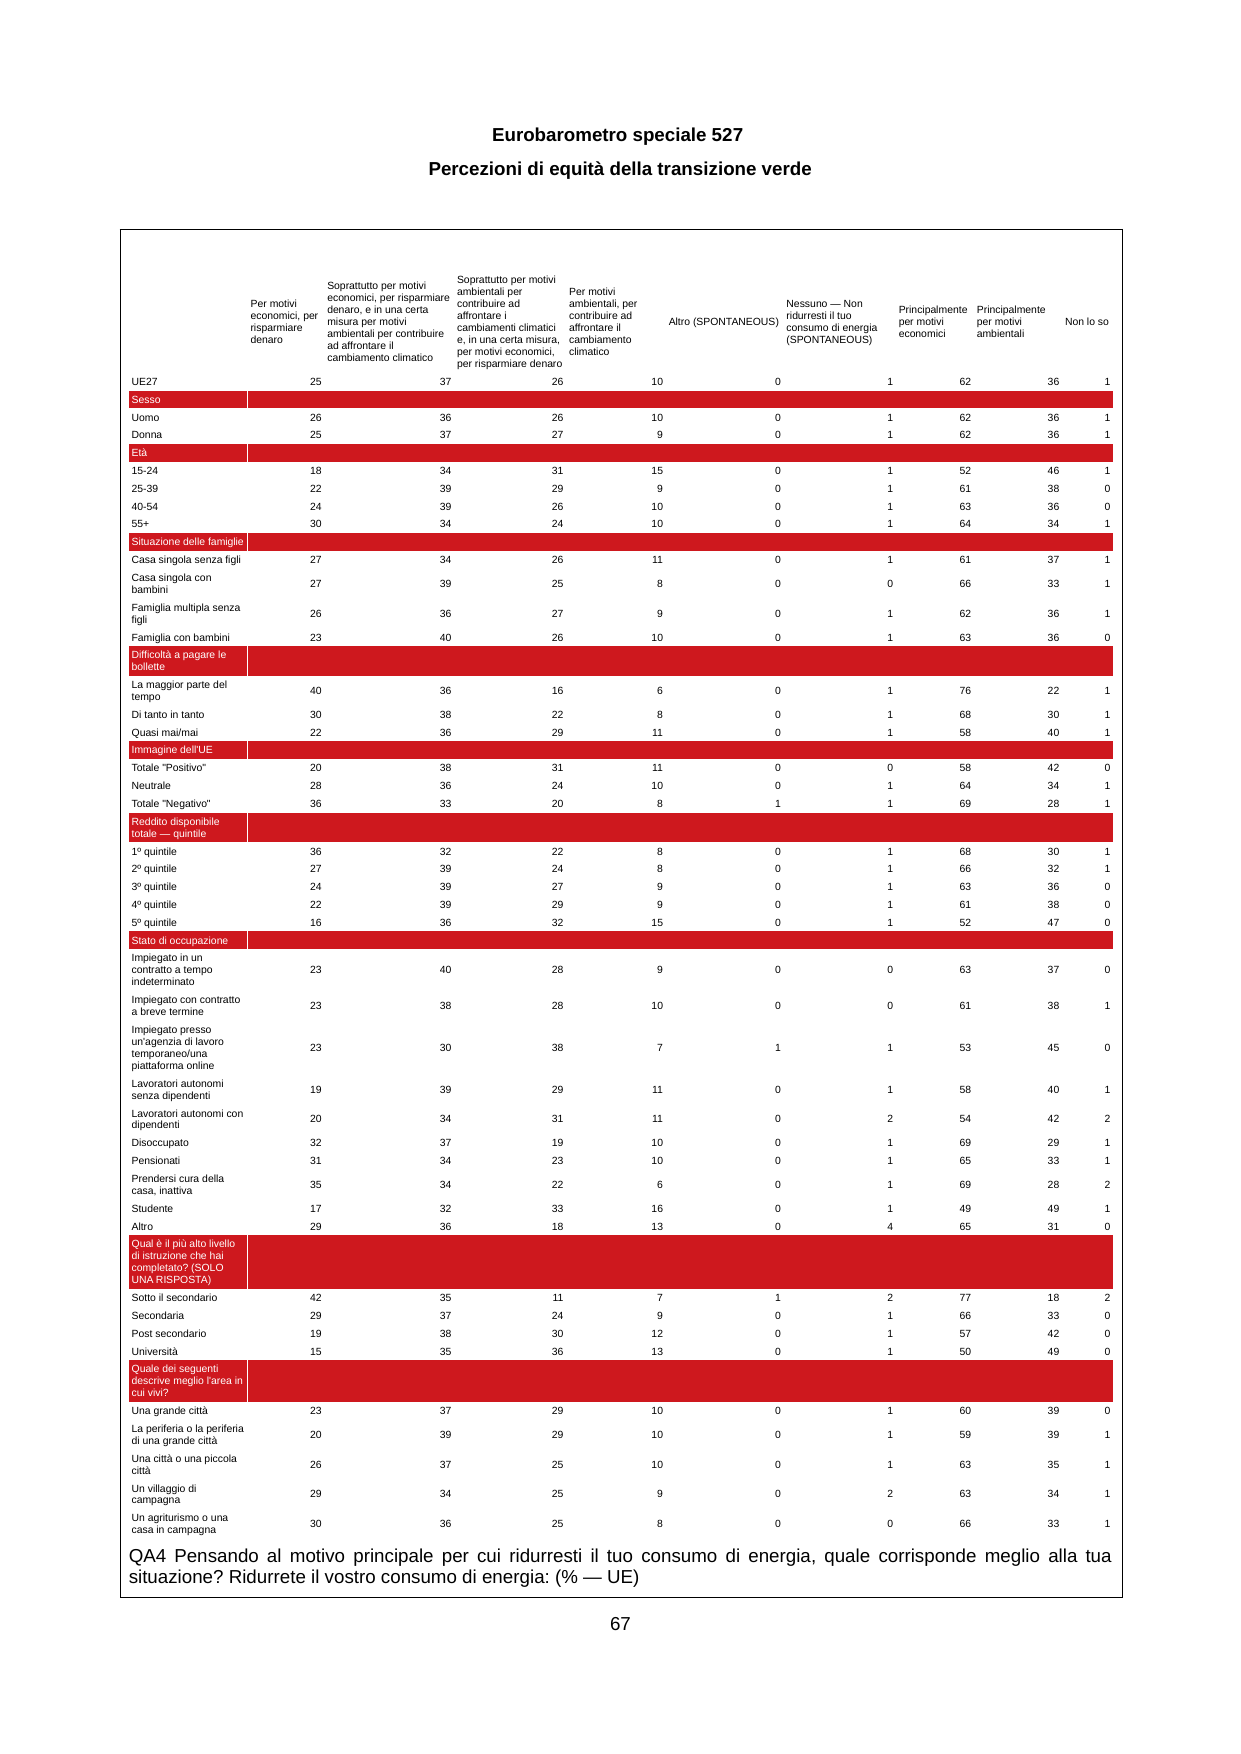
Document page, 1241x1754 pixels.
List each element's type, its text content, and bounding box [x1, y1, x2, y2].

table_cell 36 [974, 878, 1062, 896]
table_cell 1 [1062, 1075, 1113, 1104]
table_cell 27 [454, 878, 566, 896]
table_cell [248, 444, 324, 462]
table_cell 6 [566, 1170, 666, 1199]
table_cell Una città o una piccola città [129, 1450, 247, 1479]
table_cell 36 [974, 408, 1062, 426]
table_cell 0 [666, 759, 783, 777]
table_cell 61 [896, 480, 974, 497]
table_cell 34 [324, 515, 454, 533]
table_cell 42 [974, 1104, 1062, 1134]
table_cell 29 [248, 1307, 324, 1324]
table_cell 0 [666, 1479, 783, 1509]
table_cell [896, 646, 974, 676]
table_cell 0 [666, 676, 783, 706]
table_cell 53 [896, 1021, 974, 1074]
table_cell 49 [896, 1200, 974, 1217]
table_cell 1 [1062, 1479, 1113, 1509]
table_cell 9 [566, 599, 666, 628]
table_cell 0 [1062, 498, 1113, 515]
table_cell 32 [974, 860, 1062, 878]
table_header Soprattutto per motivi economici, per risparmiare denaro, e in una certa misura per motivi ambientali per contribuire ad affrontare il cambiamento climatico [324, 271, 454, 373]
table_cell 1 [1062, 569, 1113, 598]
table_cell 0 [1062, 1021, 1113, 1074]
table_cell Post secondario [129, 1325, 247, 1342]
table_cell Quasi mai/mai [129, 724, 247, 741]
table_cell 29 [454, 1420, 566, 1449]
table_cell 69 [896, 795, 974, 812]
table_cell 11 [566, 724, 666, 741]
table_cell 35 [974, 1450, 1062, 1479]
table_cell 19 [248, 1325, 324, 1342]
table_cell [974, 931, 1062, 949]
table_cell Immagine dell'UE [129, 741, 247, 759]
table_cell 28 [974, 795, 1062, 812]
table_cell 1 [1062, 991, 1113, 1021]
table_cell 61 [896, 896, 974, 913]
table_cell [324, 533, 454, 551]
table_cell [566, 391, 666, 408]
table_cell 57 [896, 1325, 974, 1342]
table_cell 0 [666, 462, 783, 479]
table_cell 5º quintile [129, 914, 247, 931]
table_cell 24 [248, 878, 324, 896]
table_cell 1 [783, 1307, 896, 1324]
table_cell [454, 533, 566, 551]
table_cell Stato di occupazione [129, 931, 247, 949]
table_cell 0 [666, 1075, 783, 1104]
table_cell UE27 [129, 373, 247, 391]
table_cell 34 [324, 1479, 454, 1509]
table_cell 1 [1062, 1420, 1113, 1449]
table_cell 33 [974, 1152, 1062, 1170]
table_header Principalmente per motivi ambientali [974, 271, 1062, 373]
table_cell [974, 1235, 1062, 1289]
table_cell 16 [248, 914, 324, 931]
table_cell 39 [324, 896, 454, 913]
table_cell 10 [566, 373, 666, 391]
table_cell 15-24 [129, 462, 247, 479]
table_cell [896, 533, 974, 551]
table_cell 10 [566, 1450, 666, 1479]
table_cell 6 [566, 676, 666, 706]
table_cell 1 [783, 777, 896, 795]
table_cell 22 [248, 480, 324, 497]
table_cell 34 [974, 515, 1062, 533]
table_cell 36 [324, 1509, 454, 1539]
table_cell 58 [896, 724, 974, 741]
table_cell [974, 391, 1062, 408]
table_cell 60 [896, 1402, 974, 1420]
table_cell 38 [974, 991, 1062, 1021]
table_cell 18 [454, 1217, 566, 1235]
table_cell 29 [454, 896, 566, 913]
table_header Non lo so [1062, 271, 1113, 373]
table_cell [248, 741, 324, 759]
table_cell 22 [974, 676, 1062, 706]
table_cell [454, 646, 566, 676]
table_cell 69 [896, 1170, 974, 1199]
table_cell 15 [566, 462, 666, 479]
table_cell 32 [324, 842, 454, 860]
table_cell [248, 1235, 324, 1289]
table_cell 1 [666, 1289, 783, 1307]
table_cell 36 [324, 676, 454, 706]
table_cell 27 [248, 551, 324, 569]
table_cell 35 [248, 1170, 324, 1199]
table_cell 29 [248, 1479, 324, 1509]
table_cell 29 [454, 724, 566, 741]
table_cell 34 [974, 777, 1062, 795]
table_cell 37 [974, 949, 1062, 991]
table_cell 1 [1062, 777, 1113, 795]
table_cell 65 [896, 1217, 974, 1235]
table_cell [1062, 533, 1113, 551]
table_cell 8 [566, 706, 666, 723]
table_cell 50 [896, 1342, 974, 1360]
table_cell 1 [783, 599, 896, 628]
table_cell 31 [454, 759, 566, 777]
table_cell 1 [783, 1021, 896, 1074]
table_cell 1 [783, 860, 896, 878]
table_cell 9 [566, 480, 666, 497]
table_cell 10 [566, 1152, 666, 1170]
table_cell 30 [974, 706, 1062, 723]
table_cell 47 [974, 914, 1062, 931]
table_cell [324, 391, 454, 408]
table_cell 62 [896, 373, 974, 391]
table_cell 0 [666, 599, 783, 628]
table_cell [248, 533, 324, 551]
table_cell 42 [974, 759, 1062, 777]
table_cell [454, 741, 566, 759]
table_cell [1062, 391, 1113, 408]
table_cell 0 [666, 1104, 783, 1134]
table_cell 4º quintile [129, 896, 247, 913]
table_cell 28 [248, 777, 324, 795]
table_cell 0 [666, 373, 783, 391]
table_cell [566, 646, 666, 676]
table_cell Lavoratori autonomi senza dipendenti [129, 1075, 247, 1104]
table_cell 1 [1062, 1134, 1113, 1152]
table_cell 26 [248, 408, 324, 426]
table_cell [248, 391, 324, 408]
table_cell 33 [974, 569, 1062, 598]
table_header Altro (SPONTANEOUS) [666, 271, 783, 373]
table_cell 10 [566, 408, 666, 426]
table_cell 61 [896, 551, 974, 569]
table_cell 62 [896, 426, 974, 444]
table_cell 0 [666, 1509, 783, 1539]
table_cell 30 [454, 1325, 566, 1342]
table_cell 76 [896, 676, 974, 706]
table_cell [666, 1235, 783, 1289]
table_cell 0 [1062, 1402, 1113, 1420]
table_cell 36 [248, 795, 324, 812]
table_cell 0 [666, 706, 783, 723]
table_cell 63 [896, 1450, 974, 1479]
table_cell 26 [454, 628, 566, 646]
table_cell 0 [666, 1170, 783, 1199]
table_cell 4 [783, 1217, 896, 1235]
table_cell 30 [974, 842, 1062, 860]
table_cell 30 [324, 1021, 454, 1074]
table_cell 63 [896, 628, 974, 646]
table_cell 58 [896, 759, 974, 777]
table_cell 32 [454, 914, 566, 931]
table_cell 38 [324, 706, 454, 723]
table_cell 1 [783, 1420, 896, 1449]
table_cell 36 [974, 599, 1062, 628]
table_cell Situazione delle famiglie [129, 533, 247, 551]
table_cell [324, 741, 454, 759]
table_cell 0 [1062, 1307, 1113, 1324]
table_cell 1 [1062, 676, 1113, 706]
table_cell 1 [783, 842, 896, 860]
table_cell 9 [566, 426, 666, 444]
table_cell 1 [783, 676, 896, 706]
table_cell 0 [666, 914, 783, 931]
table_cell 36 [974, 628, 1062, 646]
table_cell 1 [1062, 1509, 1113, 1539]
table_cell 59 [896, 1420, 974, 1449]
table_cell [324, 1235, 454, 1289]
table_cell 40 [248, 676, 324, 706]
table_cell 1 [783, 1200, 896, 1217]
table_cell 20 [248, 1420, 324, 1449]
table_cell 26 [454, 498, 566, 515]
table_cell 27 [454, 599, 566, 628]
table_cell 29 [454, 480, 566, 497]
table_cell [566, 444, 666, 462]
table_cell [1062, 813, 1113, 842]
table_cell 37 [324, 373, 454, 391]
table_cell 40 [324, 628, 454, 646]
table_cell Un agriturismo o una casa in campagna [129, 1509, 247, 1539]
table_cell 25 [454, 569, 566, 598]
table_cell 25 [454, 1479, 566, 1509]
table_cell 34 [324, 551, 454, 569]
table_cell 38 [454, 1021, 566, 1074]
table_cell [454, 931, 566, 949]
table_cell Totale "Positivo" [129, 759, 247, 777]
table_cell 0 [783, 759, 896, 777]
table_cell 0 [783, 1509, 896, 1539]
table_cell [454, 391, 566, 408]
table_cell 1 [1062, 842, 1113, 860]
table_cell 1 [1062, 551, 1113, 569]
table_cell Pensionati [129, 1152, 247, 1170]
table_cell 0 [666, 949, 783, 991]
table_cell Sesso [129, 391, 247, 408]
table_cell [1062, 1235, 1113, 1289]
table_cell [783, 646, 896, 676]
table_cell 0 [666, 896, 783, 913]
table_cell [1062, 444, 1113, 462]
table_cell Prendersi cura della casa, inattiva [129, 1170, 247, 1199]
table_cell 1 [783, 896, 896, 913]
table_cell 30 [248, 1509, 324, 1539]
table_cell [783, 391, 896, 408]
table_cell Impiegato presso un'agenzia di lavoro temporaneo/una piattaforma online [129, 1021, 247, 1074]
table_cell 1 [783, 1075, 896, 1104]
table_cell 49 [974, 1342, 1062, 1360]
table_cell [896, 444, 974, 462]
table_cell 36 [974, 373, 1062, 391]
table_cell 7 [566, 1021, 666, 1074]
table_cell 0 [666, 1342, 783, 1360]
table_cell Impiegato con contratto a breve termine [129, 991, 247, 1021]
table_cell 26 [454, 551, 566, 569]
table_cell [666, 931, 783, 949]
table_cell 23 [248, 1402, 324, 1420]
table_cell Totale "Negativo" [129, 795, 247, 812]
table_cell 28 [974, 1170, 1062, 1199]
table_cell [454, 1235, 566, 1289]
table_cell 1 [783, 1170, 896, 1199]
table_cell 7 [566, 1289, 666, 1307]
table_cell 1 [666, 795, 783, 812]
table_cell 10 [566, 777, 666, 795]
table_cell 64 [896, 777, 974, 795]
table_cell [324, 646, 454, 676]
table_cell 31 [248, 1152, 324, 1170]
table_cell [974, 813, 1062, 842]
table_cell 0 [1062, 1325, 1113, 1342]
table_cell [566, 813, 666, 842]
table_cell 1 [783, 724, 896, 741]
table_cell [896, 741, 974, 759]
table_cell 8 [566, 569, 666, 598]
table_cell 33 [454, 1200, 566, 1217]
table_cell Casa singola senza figli [129, 551, 247, 569]
table_cell 1 [783, 1402, 896, 1420]
table_cell 28 [454, 991, 566, 1021]
table_cell [1062, 1360, 1113, 1402]
table_cell 1 [783, 1134, 896, 1152]
table_cell 26 [248, 1450, 324, 1479]
table_cell [896, 1360, 974, 1402]
table_cell Un villaggio di campagna [129, 1479, 247, 1509]
table_cell 8 [566, 842, 666, 860]
table_cell 0 [666, 1134, 783, 1152]
table_cell 13 [566, 1342, 666, 1360]
table_cell 2 [783, 1289, 896, 1307]
table_cell 0 [1062, 759, 1113, 777]
table_cell 40 [974, 724, 1062, 741]
table_cell 42 [974, 1325, 1062, 1342]
table_cell 9 [566, 896, 666, 913]
table_cell Lavoratori autonomi con dipendenti [129, 1104, 247, 1134]
table_cell [324, 444, 454, 462]
table_cell 0 [666, 498, 783, 515]
table_cell Casa singola con bambini [129, 569, 247, 598]
table_cell 16 [454, 676, 566, 706]
table_cell 13 [566, 1217, 666, 1235]
table_cell 10 [566, 498, 666, 515]
table_cell 9 [566, 1479, 666, 1509]
table_header Principalmente per motivi economici [896, 271, 974, 373]
table_cell 66 [896, 1509, 974, 1539]
table_cell 18 [248, 462, 324, 479]
table_cell [566, 1360, 666, 1402]
table_cell 1 [1062, 1152, 1113, 1170]
table_cell 1 [783, 878, 896, 896]
table_cell La periferia o la periferia di una grande città [129, 1420, 247, 1449]
table_cell 0 [666, 515, 783, 533]
table_cell [324, 813, 454, 842]
table_cell [1062, 931, 1113, 949]
table_cell 1 [1062, 706, 1113, 723]
table_cell 22 [454, 706, 566, 723]
table_cell 37 [324, 1450, 454, 1479]
table_cell 1 [783, 1342, 896, 1360]
table_cell 19 [454, 1134, 566, 1152]
table_cell 0 [1062, 628, 1113, 646]
table_cell 31 [454, 462, 566, 479]
table_cell 17 [248, 1200, 324, 1217]
table_cell 1 [783, 551, 896, 569]
table_cell Università [129, 1342, 247, 1360]
table_cell 0 [666, 1200, 783, 1217]
table_cell [324, 931, 454, 949]
table_cell 63 [896, 498, 974, 515]
table_cell 1 [783, 1325, 896, 1342]
table_cell 40 [324, 949, 454, 991]
table_cell 8 [566, 795, 666, 812]
table_cell 34 [974, 1479, 1062, 1509]
table_cell 66 [896, 1307, 974, 1324]
table_cell 0 [1062, 914, 1113, 931]
table_cell 36 [324, 914, 454, 931]
table_cell Qual è il più alto livello di istruzione che hai completato? (SOLO UNA RISPOSTA) [129, 1235, 247, 1289]
table_cell 52 [896, 462, 974, 479]
table_cell [1062, 741, 1113, 759]
table_cell 25 [248, 426, 324, 444]
table_cell 25 [454, 1450, 566, 1479]
table_cell Famiglia con bambini [129, 628, 247, 646]
table_cell 1 [783, 462, 896, 479]
table_cell 0 [666, 724, 783, 741]
table_cell [566, 741, 666, 759]
table_cell 1 [1062, 426, 1113, 444]
table_cell 0 [666, 878, 783, 896]
table_cell [248, 1360, 324, 1402]
table_cell 1 [783, 1450, 896, 1479]
table_cell [248, 931, 324, 949]
table_cell 1º quintile [129, 842, 247, 860]
table_cell 0 [666, 1152, 783, 1170]
table_cell Neutrale [129, 777, 247, 795]
table_cell 0 [1062, 1342, 1113, 1360]
table_cell [454, 1360, 566, 1402]
table_cell 38 [324, 759, 454, 777]
table_cell 9 [566, 878, 666, 896]
table_cell 61 [896, 991, 974, 1021]
table_cell 23 [248, 949, 324, 991]
table_cell 49 [974, 1200, 1062, 1217]
table_cell 2 [1062, 1104, 1113, 1134]
table_cell 37 [324, 426, 454, 444]
table_cell 68 [896, 842, 974, 860]
table_cell La maggior parte del tempo [129, 676, 247, 706]
table_cell 0 [666, 1217, 783, 1235]
table_cell 10 [566, 628, 666, 646]
table_cell 30 [248, 706, 324, 723]
table_cell 1 [666, 1021, 783, 1074]
table_cell 2 [783, 1479, 896, 1509]
table_cell [666, 444, 783, 462]
table_cell 1 [1062, 1200, 1113, 1217]
table_cell 0 [1062, 480, 1113, 497]
table_cell 2 [783, 1104, 896, 1134]
table_cell 1 [1062, 795, 1113, 812]
table_cell 0 [666, 1325, 783, 1342]
table_cell 8 [566, 1509, 666, 1539]
table_cell 0 [1062, 1217, 1113, 1235]
table_cell 23 [248, 991, 324, 1021]
table_cell 23 [248, 1021, 324, 1074]
table_cell 3º quintile [129, 878, 247, 896]
table_cell 23 [248, 628, 324, 646]
table_cell 36 [324, 408, 454, 426]
table_cell 11 [566, 1075, 666, 1104]
table_cell 22 [454, 842, 566, 860]
table_cell 24 [454, 860, 566, 878]
table_cell [783, 741, 896, 759]
table_cell 29 [248, 1217, 324, 1235]
table_cell [974, 444, 1062, 462]
table_cell 0 [666, 569, 783, 598]
table_cell 29 [974, 1134, 1062, 1152]
table_cell 1 [1062, 1450, 1113, 1479]
table_cell 39 [974, 1402, 1062, 1420]
table_cell 10 [566, 1420, 666, 1449]
table_cell 32 [324, 1200, 454, 1217]
table_cell 40 [974, 1075, 1062, 1104]
table_cell 10 [566, 1402, 666, 1420]
table_cell 1 [783, 373, 896, 391]
table_cell 1 [1062, 724, 1113, 741]
table_cell 68 [896, 706, 974, 723]
table_cell 46 [974, 462, 1062, 479]
table_cell [454, 813, 566, 842]
table_cell 37 [974, 551, 1062, 569]
table_cell 20 [454, 795, 566, 812]
table_cell 39 [324, 878, 454, 896]
table_cell 0 [666, 551, 783, 569]
table_cell 30 [248, 515, 324, 533]
table_cell 1 [783, 795, 896, 812]
table_cell 1 [783, 706, 896, 723]
table_cell 31 [454, 1104, 566, 1134]
table_cell 0 [666, 991, 783, 1021]
table_cell 62 [896, 599, 974, 628]
table_cell 20 [248, 759, 324, 777]
table_cell 38 [974, 480, 1062, 497]
table_cell [974, 1360, 1062, 1402]
table_cell 29 [454, 1402, 566, 1420]
table_cell 20 [248, 1104, 324, 1134]
table_cell 32 [248, 1134, 324, 1152]
table_header Per motivi economici, per risparmiare denaro [248, 271, 324, 373]
table_cell [896, 1235, 974, 1289]
table_cell 40-54 [129, 498, 247, 515]
table_cell 36 [974, 426, 1062, 444]
table_cell 1 [1062, 515, 1113, 533]
table_cell [783, 931, 896, 949]
table_cell 1 [783, 408, 896, 426]
table_cell 29 [454, 1075, 566, 1104]
table_cell 2 [1062, 1170, 1113, 1199]
table_cell 33 [974, 1307, 1062, 1324]
table_cell 16 [566, 1200, 666, 1217]
table_cell 27 [454, 426, 566, 444]
table_cell [566, 1235, 666, 1289]
table_cell [783, 444, 896, 462]
table_cell Una grande città [129, 1402, 247, 1420]
table_cell 63 [896, 1479, 974, 1509]
table_cell [324, 1360, 454, 1402]
table_header Per motivi ambientali, per contribuire ad affrontare il cambiamento climatico [566, 271, 666, 373]
table_cell 26 [454, 373, 566, 391]
table_cell 38 [324, 991, 454, 1021]
table_cell 1 [783, 480, 896, 497]
table_cell 22 [454, 1170, 566, 1199]
table_cell [783, 813, 896, 842]
table_cell 36 [324, 724, 454, 741]
table_cell 22 [248, 896, 324, 913]
table_cell Secondaria [129, 1307, 247, 1324]
table_cell 0 [1062, 949, 1113, 991]
table_cell 0 [666, 408, 783, 426]
table_cell 9 [566, 949, 666, 991]
table_cell 55+ [129, 515, 247, 533]
table_cell [666, 813, 783, 842]
table_cell Sotto il secondario [129, 1289, 247, 1307]
table_cell 36 [974, 498, 1062, 515]
table_cell [248, 813, 324, 842]
table_cell 31 [974, 1217, 1062, 1235]
table_cell 1 [783, 914, 896, 931]
table_cell 52 [896, 914, 974, 931]
table_cell 36 [324, 599, 454, 628]
table_cell 26 [454, 408, 566, 426]
table_cell 0 [1062, 896, 1113, 913]
table_cell [783, 1360, 896, 1402]
table_cell 37 [324, 1402, 454, 1420]
table_cell 19 [248, 1075, 324, 1104]
table_header [129, 271, 247, 373]
table_cell Uomo [129, 408, 247, 426]
table_cell 66 [896, 569, 974, 598]
table_cell 34 [324, 1104, 454, 1134]
table_cell 39 [324, 569, 454, 598]
table_cell [666, 1360, 783, 1402]
table_cell 27 [248, 569, 324, 598]
table_cell 25 [248, 373, 324, 391]
table_cell 38 [974, 896, 1062, 913]
table_cell 1 [783, 515, 896, 533]
table_cell 65 [896, 1152, 974, 1170]
table_cell 37 [324, 1134, 454, 1152]
table_cell 69 [896, 1134, 974, 1152]
table_cell 66 [896, 860, 974, 878]
table_cell [896, 391, 974, 408]
table_cell 54 [896, 1104, 974, 1134]
table_cell 0 [666, 1450, 783, 1479]
table_header Soprattutto per motivi ambientali per contribuire ad affrontare i cambiamenti climatici e, in una certa misura, per motivi economici, per risparmiare denaro [454, 271, 566, 373]
table_cell 36 [324, 777, 454, 795]
table_cell 11 [454, 1289, 566, 1307]
table_cell 27 [248, 860, 324, 878]
table_cell 24 [454, 777, 566, 795]
table_cell 22 [248, 724, 324, 741]
table_cell 26 [248, 599, 324, 628]
table_cell 39 [974, 1420, 1062, 1449]
table_cell 63 [896, 949, 974, 991]
table_cell 0 [666, 628, 783, 646]
table_cell [454, 444, 566, 462]
table_cell 15 [566, 914, 666, 931]
table_cell 34 [324, 1170, 454, 1199]
table_cell 0 [666, 480, 783, 497]
table_cell 36 [248, 842, 324, 860]
table_cell 11 [566, 759, 666, 777]
table_cell 11 [566, 1104, 666, 1134]
table_cell 0 [666, 860, 783, 878]
table_cell 39 [324, 498, 454, 515]
table_cell 36 [324, 1217, 454, 1235]
table_cell 1 [1062, 599, 1113, 628]
table_cell 25 [454, 1509, 566, 1539]
table_cell 9 [566, 1307, 666, 1324]
table_cell 1 [783, 628, 896, 646]
table_cell 0 [783, 949, 896, 991]
table_cell 15 [248, 1342, 324, 1360]
table_cell 0 [666, 1420, 783, 1449]
table_cell 0 [666, 1402, 783, 1420]
table_cell 39 [324, 1420, 454, 1449]
table_cell Disoccupato [129, 1134, 247, 1152]
table_cell [1062, 646, 1113, 676]
table_cell [974, 741, 1062, 759]
table_cell 1 [783, 1152, 896, 1170]
table_cell Altro [129, 1217, 247, 1235]
table_cell [783, 1235, 896, 1289]
table_cell 10 [566, 515, 666, 533]
table_cell 42 [248, 1289, 324, 1307]
table_cell 1 [1062, 408, 1113, 426]
table_cell 0 [666, 1307, 783, 1324]
table_cell 33 [324, 795, 454, 812]
table_header Nessuno — Non ridurresti il tuo consumo di energia (SPONTANEOUS) [783, 271, 896, 373]
table_cell [974, 533, 1062, 551]
table_cell [974, 646, 1062, 676]
table_cell 25-39 [129, 480, 247, 497]
table_cell 1 [783, 498, 896, 515]
table_cell 2º quintile [129, 860, 247, 878]
table_cell 28 [454, 949, 566, 991]
table_cell Reddito disponibile totale — quintile [129, 813, 247, 842]
table_cell Studente [129, 1200, 247, 1217]
table_cell Quale dei seguenti descrive meglio l'area in cui vivi? [129, 1360, 247, 1402]
table_cell 0 [783, 569, 896, 598]
table_cell [666, 391, 783, 408]
table_cell 0 [666, 426, 783, 444]
table_cell 11 [566, 551, 666, 569]
table_cell 0 [1062, 878, 1113, 896]
table_cell 45 [974, 1021, 1062, 1074]
table_cell Impiegato in un contratto a tempo indeterminato [129, 949, 247, 991]
table_cell [566, 533, 666, 551]
table_cell 33 [974, 1509, 1062, 1539]
table_cell [666, 533, 783, 551]
table_cell 1 [783, 426, 896, 444]
table_cell 0 [783, 991, 896, 1021]
table_cell 12 [566, 1325, 666, 1342]
table_cell 1 [1062, 462, 1113, 479]
table_cell Età [129, 444, 247, 462]
table_cell [896, 931, 974, 949]
table_cell 23 [454, 1152, 566, 1170]
table_cell [666, 741, 783, 759]
table_cell Di tanto in tanto [129, 706, 247, 723]
table_cell 24 [454, 515, 566, 533]
table_cell 0 [666, 842, 783, 860]
table_cell 39 [324, 480, 454, 497]
table_cell 0 [666, 777, 783, 795]
table_cell 39 [324, 860, 454, 878]
table_cell 10 [566, 991, 666, 1021]
text QA4 Pensando al motivo principale per cui ridurresti il tuo consumo di energia, quale corrisponde meglio alla tua situazione? Ridurrete il vostro consumo di energia: (% — UE) [128, 1545, 1113, 1588]
table_cell 38 [324, 1325, 454, 1342]
table_cell 18 [974, 1289, 1062, 1307]
table_cell 24 [454, 1307, 566, 1324]
table_cell 2 [1062, 1289, 1113, 1307]
table_cell 1 [1062, 860, 1113, 878]
table_cell [248, 646, 324, 676]
table_cell 34 [324, 1152, 454, 1170]
table_cell 36 [454, 1342, 566, 1360]
table_cell 8 [566, 860, 666, 878]
table_cell [783, 533, 896, 551]
table_cell 35 [324, 1342, 454, 1360]
table_cell [896, 813, 974, 842]
table_cell Donna [129, 426, 247, 444]
table_cell 64 [896, 515, 974, 533]
table_cell 58 [896, 1075, 974, 1104]
table_cell 63 [896, 878, 974, 896]
table_cell 62 [896, 408, 974, 426]
table_cell 37 [324, 1307, 454, 1324]
table_cell [566, 931, 666, 949]
table_cell 39 [324, 1075, 454, 1104]
table_cell Famiglia multipla senza figli [129, 599, 247, 628]
table_cell Difficoltà a pagare le bollette [129, 646, 247, 676]
table_cell 77 [896, 1289, 974, 1307]
table_cell 24 [248, 498, 324, 515]
table_cell [666, 646, 783, 676]
table_cell 10 [566, 1134, 666, 1152]
table_cell 35 [324, 1289, 454, 1307]
table_cell 1 [1062, 373, 1113, 391]
table_cell 34 [324, 462, 454, 479]
